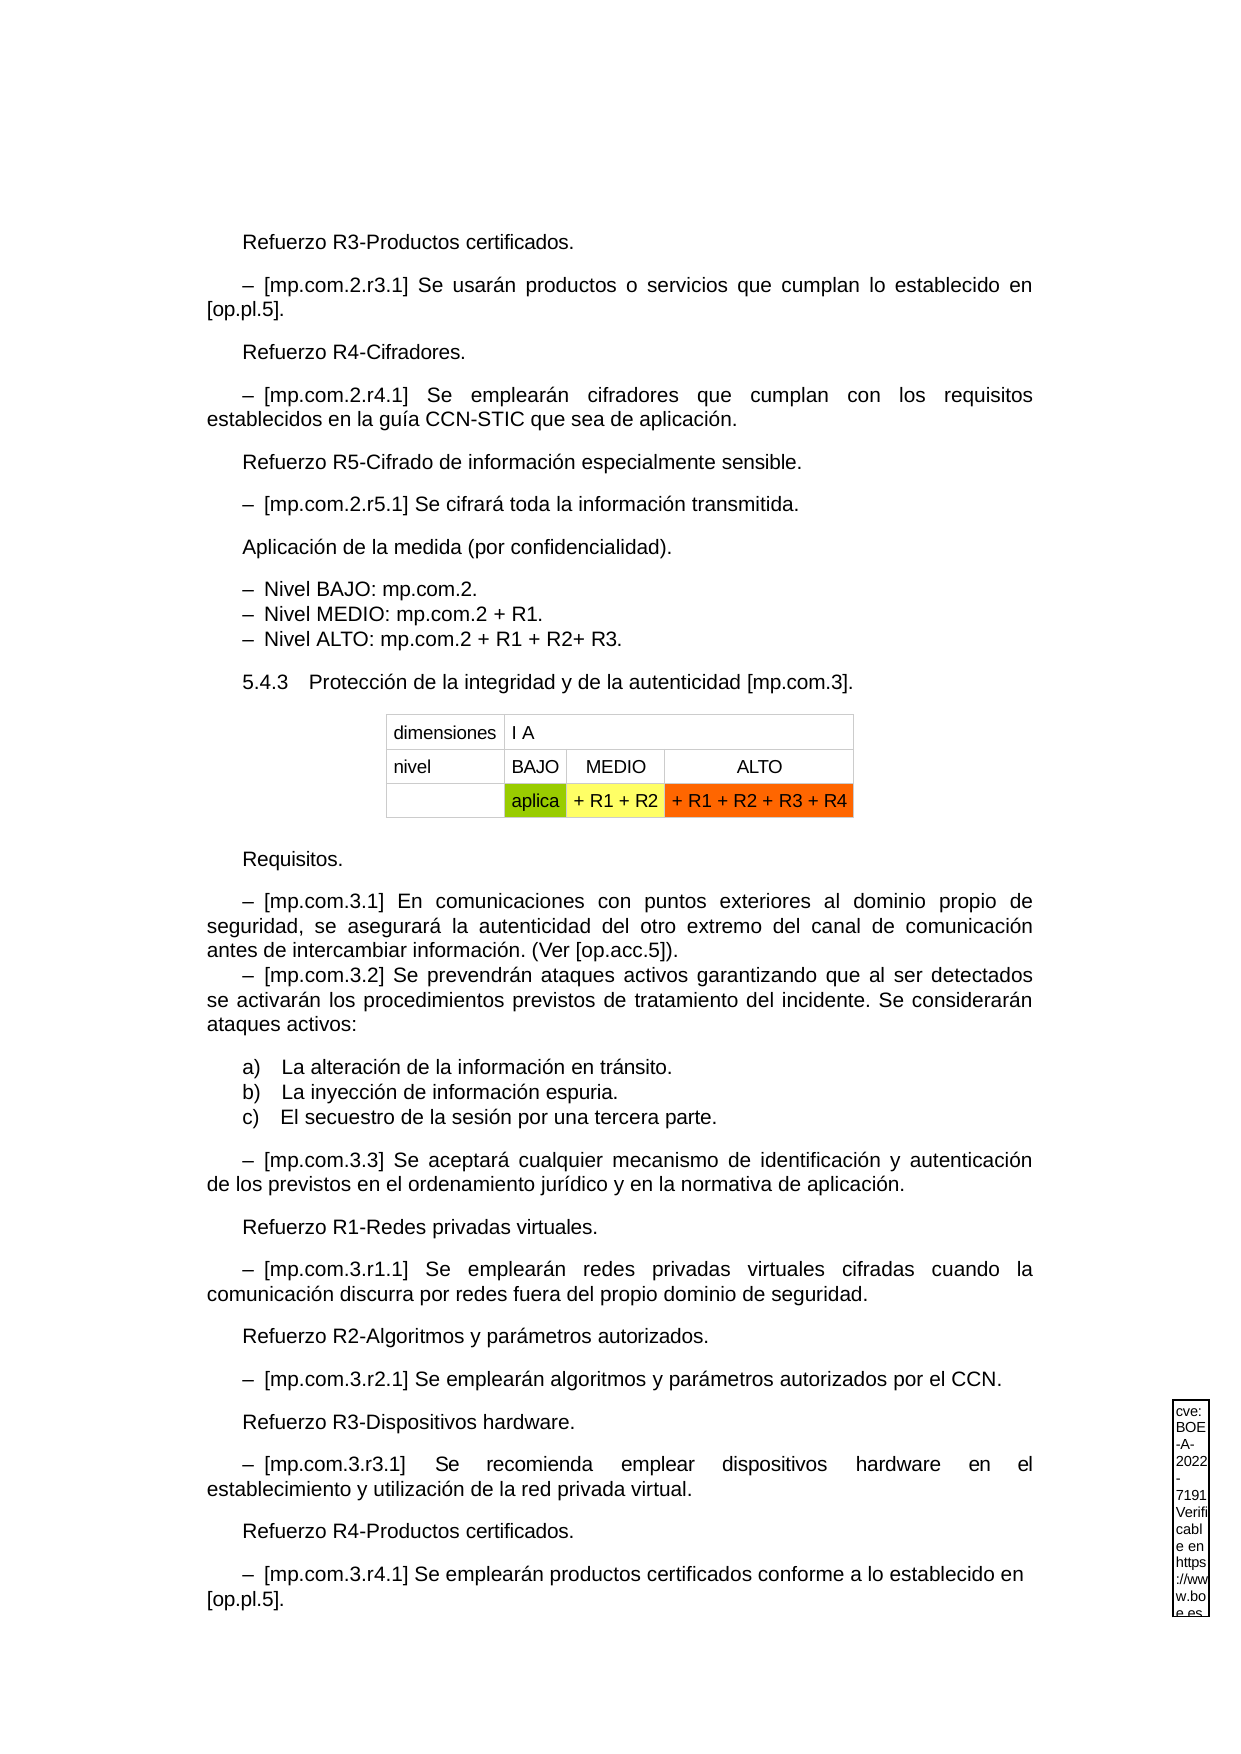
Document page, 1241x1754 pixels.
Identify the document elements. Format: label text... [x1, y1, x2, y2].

list [mp.com.3.r3.1] Se recomienda emplear dispositivos hardware en el establecimiento y utilización de la red privada virtual. [207, 1452, 1034, 1501]
table_cell [387, 784, 504, 817]
text Refuerzo R4-Productos certificados. [242, 1519, 1172, 1543]
table_header I A [505, 715, 853, 749]
list [mp.com.3.r2.1] Se emplearán algoritmos y parámetros autorizados por el CCN. Refuerzo R3-Dispositivos hardware. [242, 1367, 1002, 1433]
list La alteración de la información en tránsito. [242, 1055, 1198, 1079]
list Nivel BAJO: mp.com.2. [242, 577, 1198, 601]
list [mp.com.2.r3.1] Se usarán productos o servicios que cumplan lo establecido en [op.pl.5]. [207, 273, 1034, 321]
text Refuerzo R2-Algoritmos y parámetros autorizados. [242, 1324, 1198, 1348]
table_cell + R1 + R2 + R3 + R4 [665, 784, 853, 817]
text Refuerzo R4-Cifradores. [242, 340, 1198, 364]
list [mp.com.3.3] Se aceptará cualquier mecanismo de identificación y autenticación de los previstos en el ordenamiento jurídico y en la normativa de aplicación. [207, 1147, 1034, 1196]
table_cell nivel [387, 750, 504, 783]
table_cell MEDIO [567, 750, 664, 783]
text Refuerzo R1-Redes privadas virtuales. [242, 1214, 1198, 1238]
list [mp.com.3.r1.1] Se emplearán redes privadas virtuales cifradas cuando la comunicación discurra por redes fuera del propio dominio de seguridad. [207, 1257, 1034, 1306]
table_cell + R1 + R2 [567, 784, 664, 817]
list [mp.com.3.r4.1] Se emplearán productos certificados conforme a lo establecido en [op.pl.5]. [207, 1562, 1034, 1610]
table_cell BAJO [505, 750, 566, 783]
list [mp.com.2.r4.1] Se emplearán cifradores que cumplan con los requisitos establecidos en la guía CCN-STIC que sea de aplicación. [207, 382, 1034, 431]
text Requisitos. [242, 846, 1198, 870]
list [mp.com.2.r5.1] Se cifrará toda la información transmitida. Aplicación de la medida (por confidencialidad). [242, 492, 799, 558]
list [mp.com.3.2] Se prevendrán ataques activos garantizando que al ser detectados se activarán los procedimientos previstos de tratamiento del incidente. Se considerarán ataques activos: [207, 963, 1034, 1036]
list Verificable en https://www.boe.es [1176, 1504, 1208, 1616]
text Refuerzo R5-Cifrado de información especialmente sensible. [242, 449, 1198, 473]
text Refuerzo R3-Productos certificados. [242, 230, 1198, 254]
list Nivel ALTO: mp.com.2 + R1 + R2+ R3. [242, 627, 1198, 651]
list cve: BOE-A-2022-7191 [1176, 1402, 1208, 1503]
list [mp.com.3.1] En comunicaciones con puntos exteriores al dominio propio de seguridad, se asegurará la autenticidad del otro extremo del canal de comunicación antes de intercambiar información. (Ver [op.acc.5]). [207, 889, 1034, 962]
table_header dimensiones [387, 715, 504, 749]
table_cell aplica [505, 784, 566, 817]
list El secuestro de la sesión por una tercera parte. [242, 1105, 1198, 1129]
list La inyección de información espuria. [242, 1080, 1198, 1104]
table_cell ALTO [665, 750, 853, 783]
list Protección de la integridad y de la autenticidad [mp.com.3]. [242, 670, 1198, 694]
list Nivel MEDIO: mp.com.2 + R1. [242, 602, 1198, 626]
